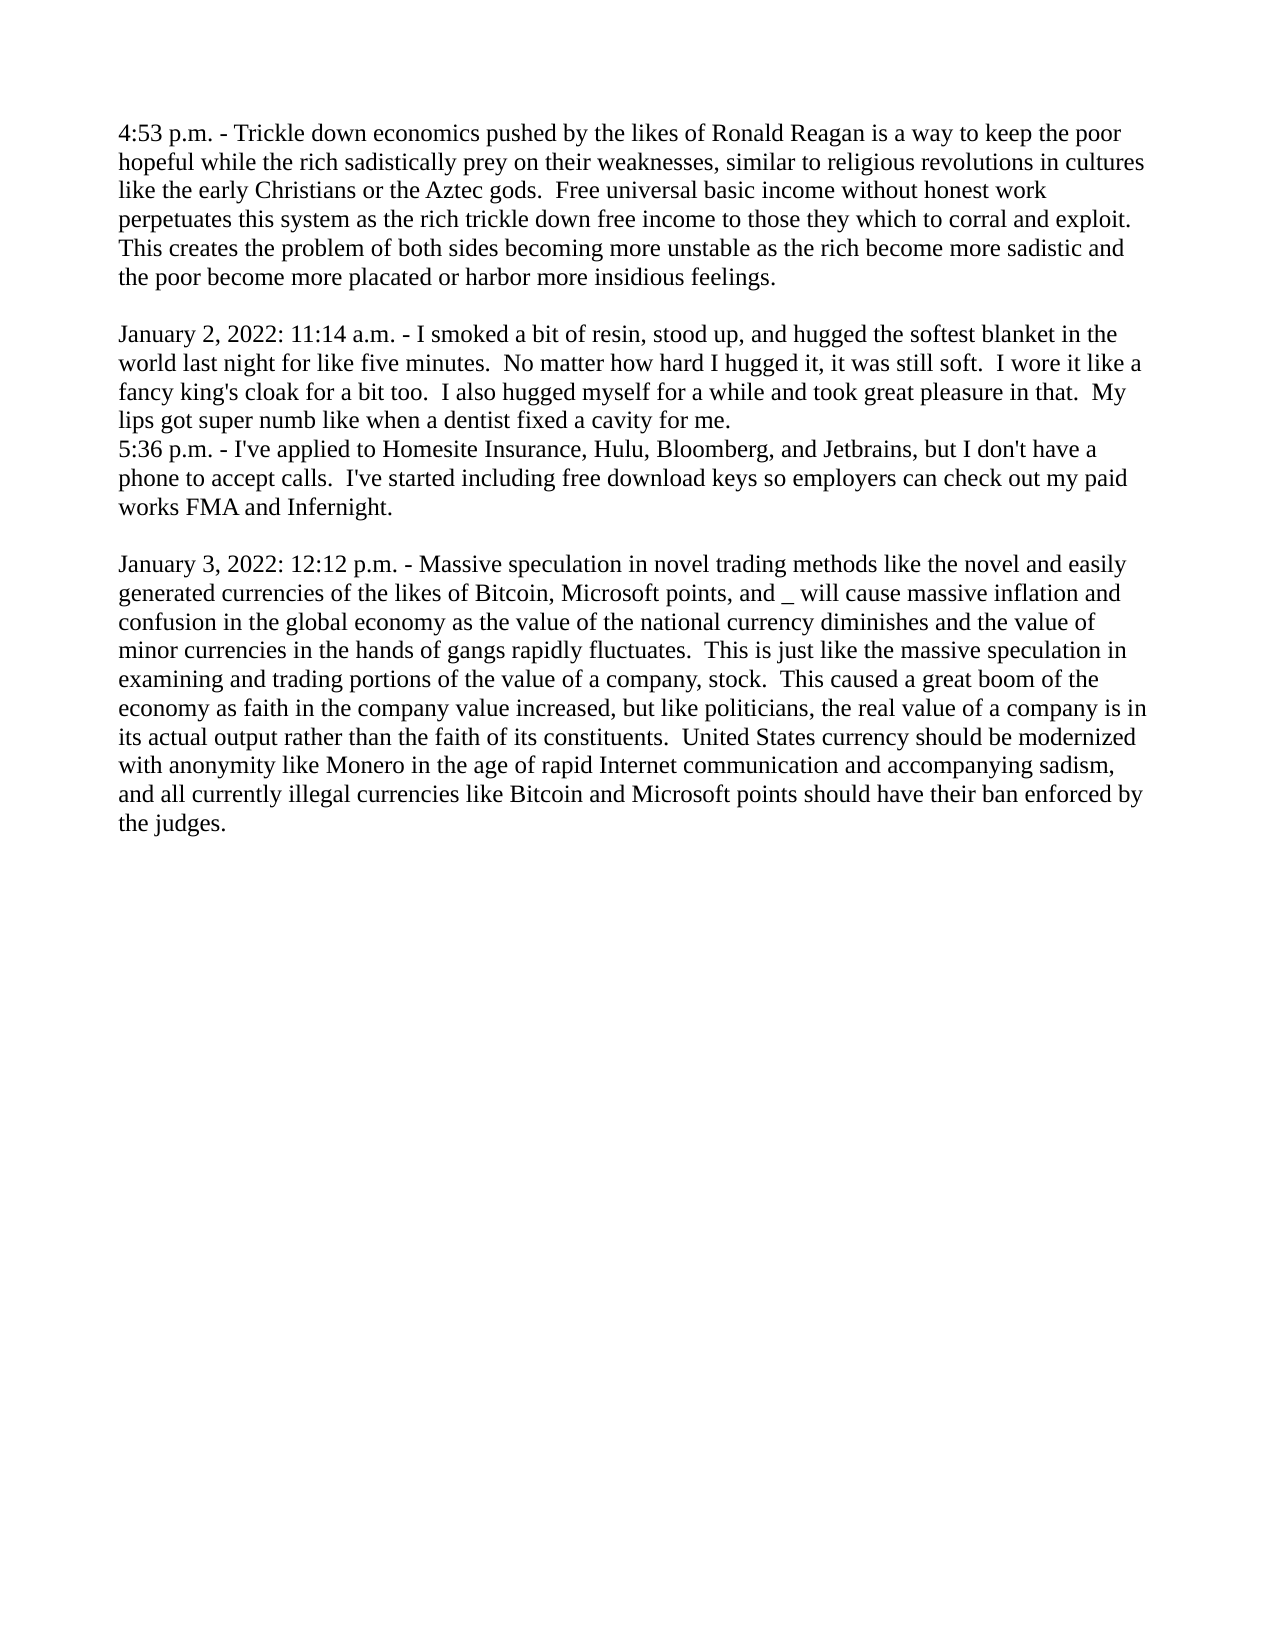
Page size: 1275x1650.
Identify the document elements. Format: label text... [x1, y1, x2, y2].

text January 3, 2022: 12:12 p.m. - Massive speculation in novel trading methods like the novel and easily generated currencies of the likes of Bitcoin, Microsoft points, and _ will cause massive inflation and confusion in the global economy as the value of the national currency diminishes and the value of minor currencies in the hands of gangs rapidly fluctuates. This is just like the massive speculation in examining and trading portions of the value of a company, stock. This caused a great boom of the economy as faith in the company value increased, but like politicians, the real value of a company is in its actual output rather than the faith of its constituents. United States currency should be modernized with anonymity like Monero in the age of rapid Internet communication and accompanying sadism, and all currently illegal currencies like Bitcoin and Microsoft points should have their ban enforced by the judges. [118, 549, 1157, 837]
text January 2, 2022: 11:14 a.m. - I smoked a bit of resin, stood up, and hugged the softest blanket in the world last night for like five minutes. No matter how hard I hugged it, it was still soft. I wore it like a fancy king's cloak for a bit too. I also hugged myself for a while and took great pleasure in that. My lips got super numb like when a dentist fixed a cavity for me. [118, 319, 1157, 434]
text 5:36 p.m. - I've applied to Homesite Insurance, Hulu, Bloomberg, and Jetbrains, but I don't have a phone to accept calls. I've started including free download keys so employers can check out my paid works FMA and Infernight. [118, 434, 1157, 521]
text 4:53 p.m. - Trickle down economics pushed by the likes of Ronald Reagan is a way to keep the poor hopeful while the rich sadistically prey on their weaknesses, similar to religious revolutions in cultures like the early Christians or the Aztec gods. Free universal basic income without honest work perpetuates this system as the rich trickle down free income to those they which to corral and exploit. This creates the problem of both sides becoming more unstable as the rich become more sadistic and the poor become more placated or harbor more insidious feelings. [118, 118, 1157, 291]
